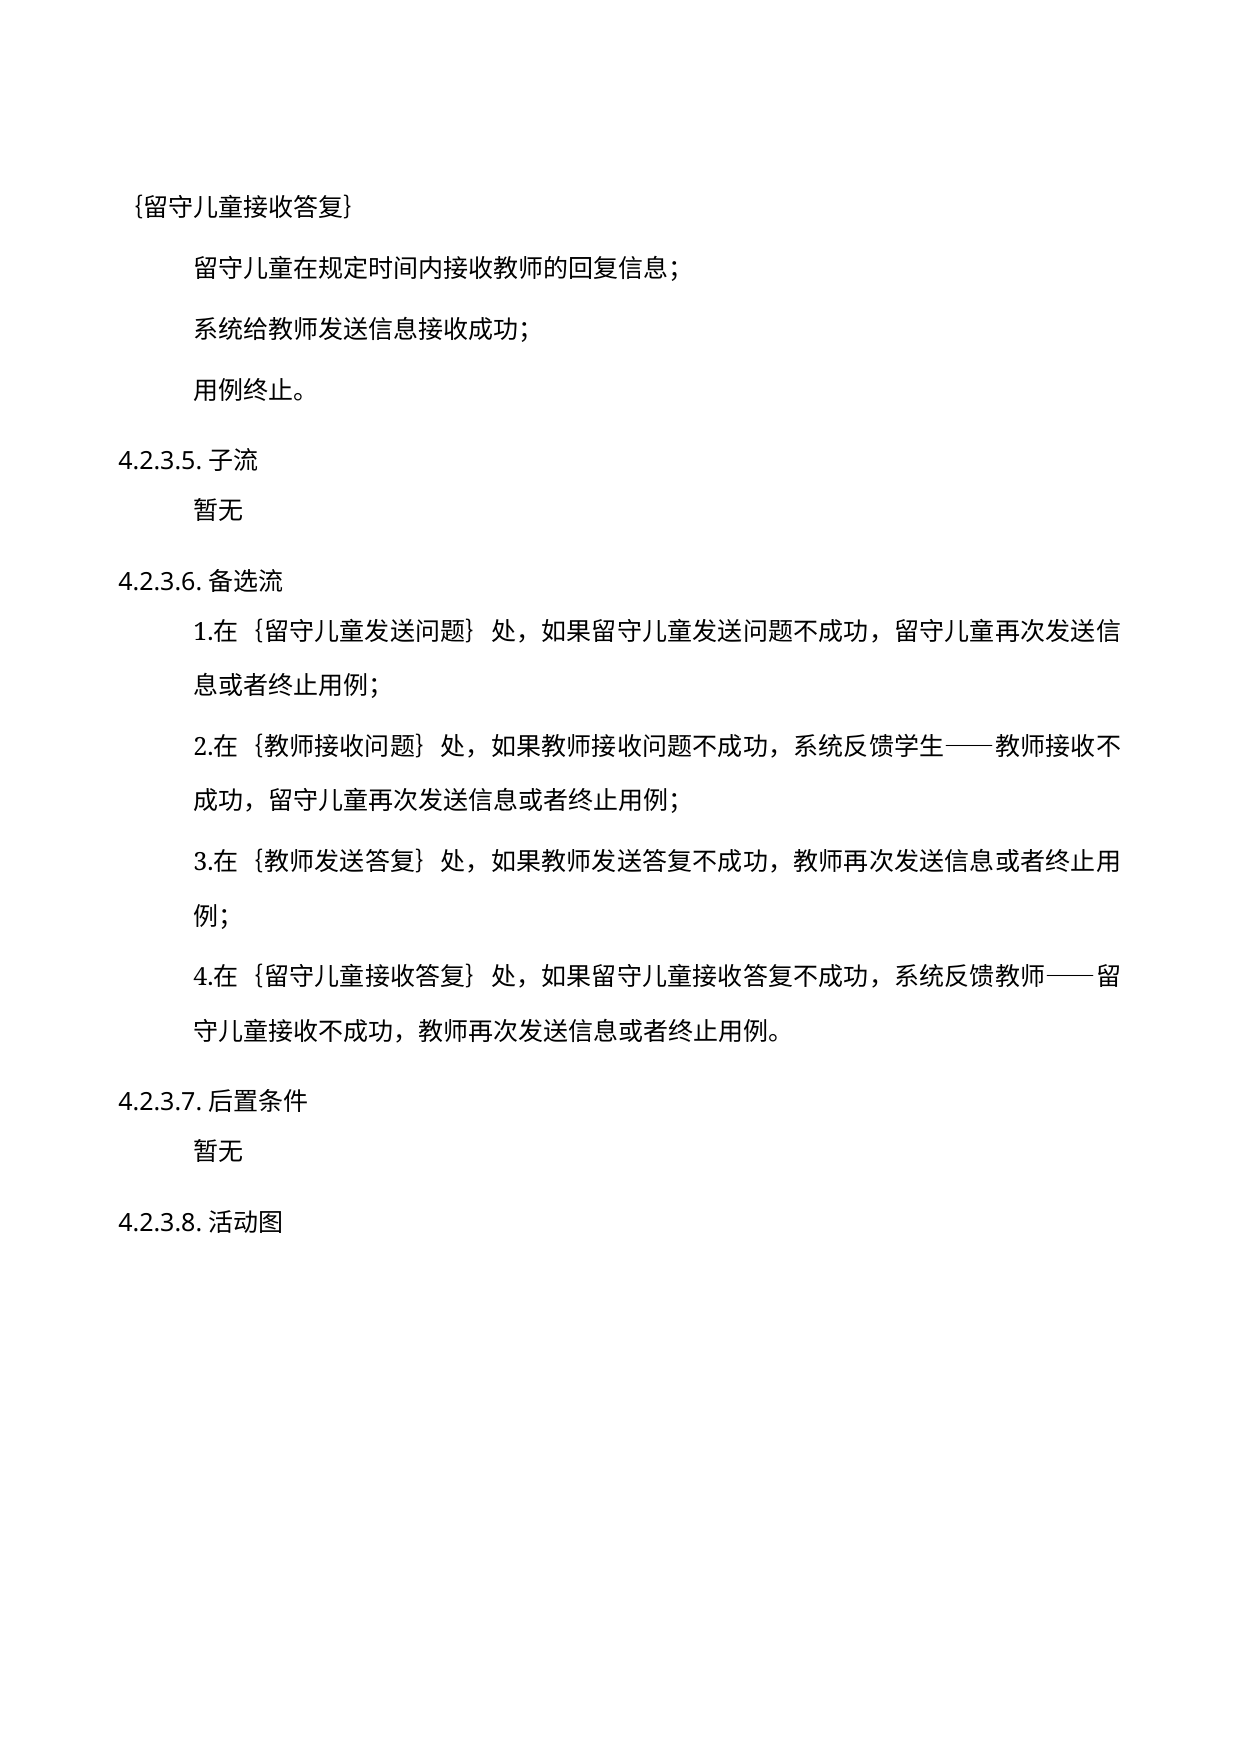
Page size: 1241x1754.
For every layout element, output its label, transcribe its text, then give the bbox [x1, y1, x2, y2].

list 用例终止。 [156, 370, 1122, 406]
list 4.在｛留守儿童接收答复｝处，如果留守儿童接收答复不成功，系统反馈教师——留守儿童接收不成功，教师再次发送信息或者终止用例。 [156, 957, 1122, 1047]
subtitle 子流 [118, 441, 1122, 477]
list 留守儿童在规定时间内接收教师的回复信息； [156, 248, 1122, 285]
list 暂无 [156, 1132, 1122, 1168]
list 1.在｛留守儿童发送问题｝处，如果留守儿童发送问题不成功，留守儿童再次发送信息或者终止用例； [156, 611, 1122, 702]
list 2.在｛教师接收问题｝处，如果教师接收问题不成功，系统反馈学生——教师接收不成功，留守儿童再次发送信息或者终止用例； [156, 726, 1122, 817]
subtitle 后置条件 [118, 1082, 1122, 1118]
list 系统给教师发送信息接收成功； [156, 309, 1122, 346]
list ｛留守儿童接收答复｝ [118, 188, 1122, 224]
list 3.在｛教师发送答复｝处，如果教师发送答复不成功，教师再次发送信息或者终止用例； [156, 842, 1122, 932]
subtitle 活动图 [118, 1202, 1122, 1238]
subtitle 备选流 [118, 561, 1122, 597]
list 暂无 [156, 491, 1122, 527]
